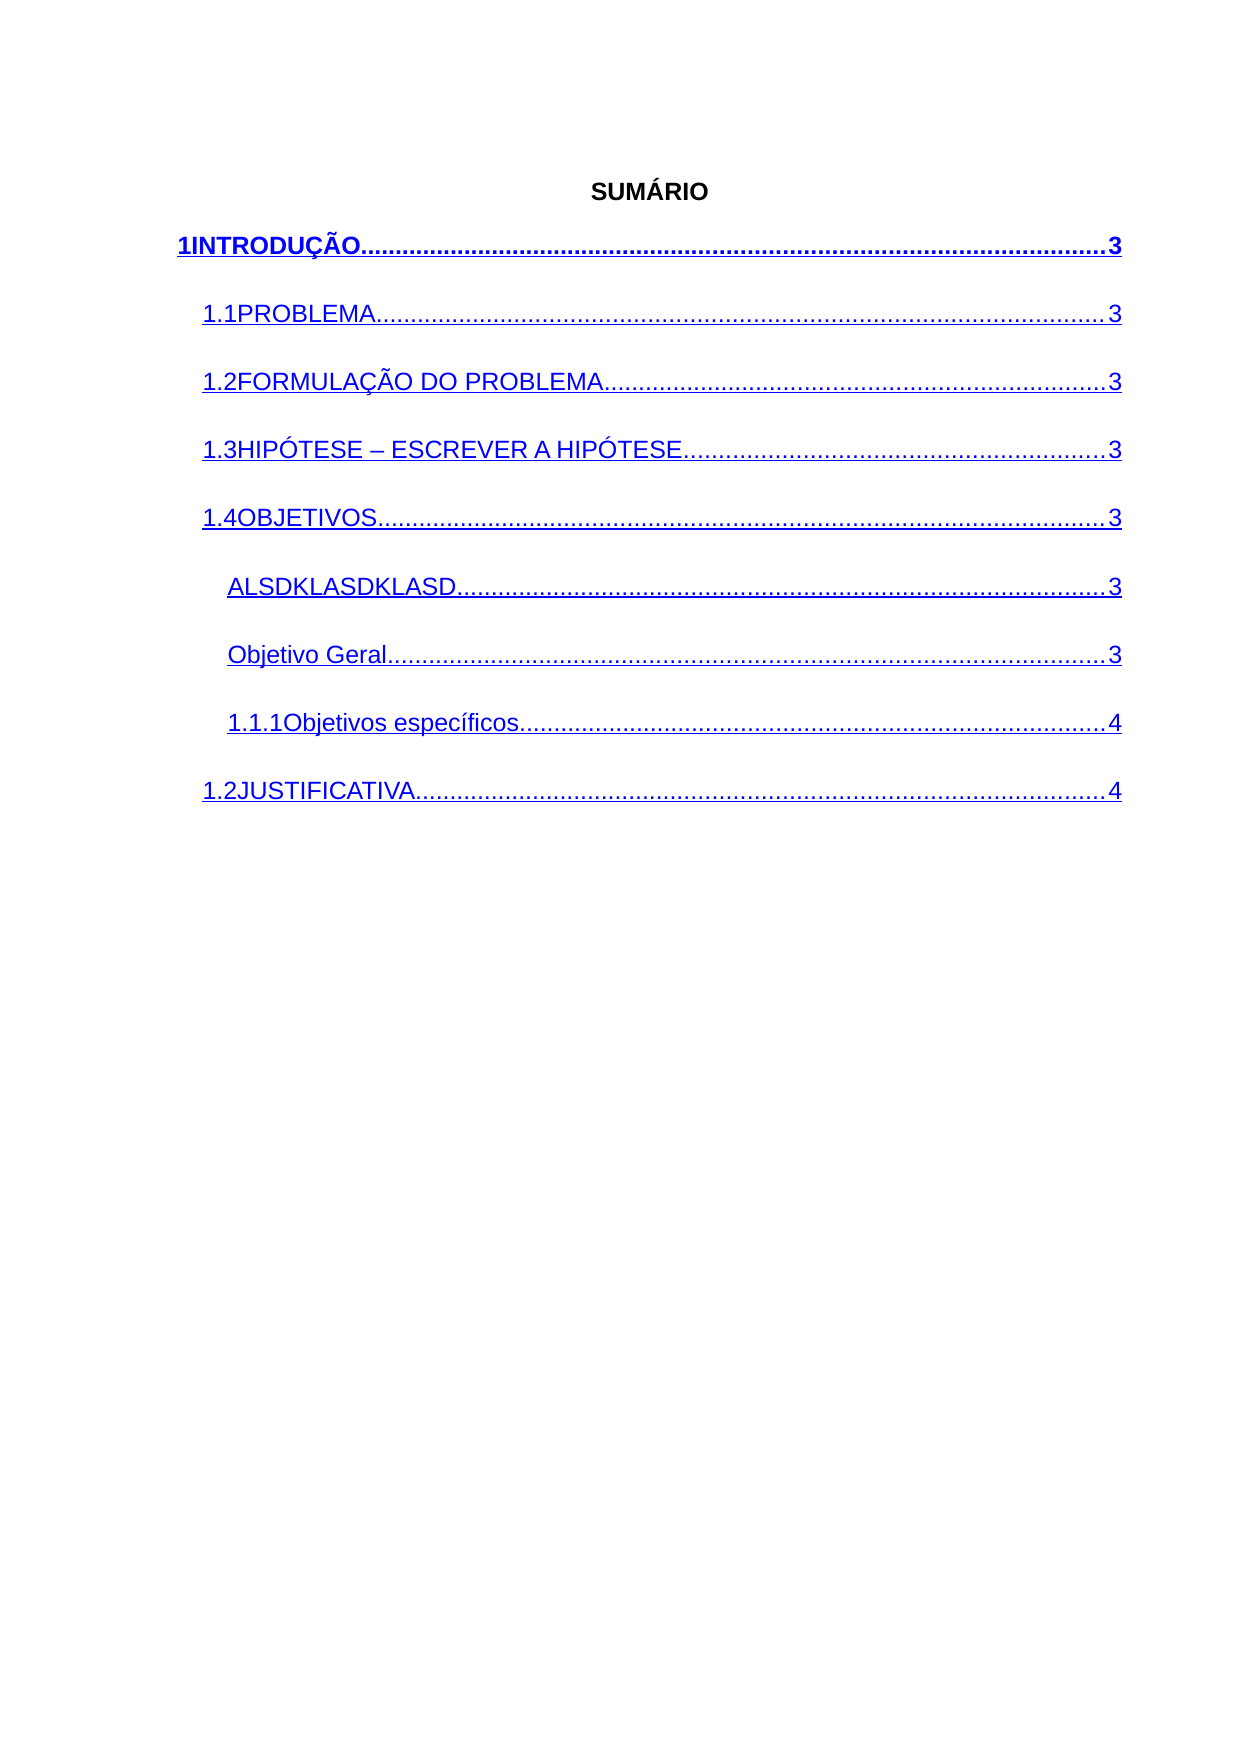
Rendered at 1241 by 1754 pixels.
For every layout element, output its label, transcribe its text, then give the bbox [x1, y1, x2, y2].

text 1.1PROBLEMA 3 [202, 299, 1122, 324]
text ALSDKLASDKLASD 3 [227, 572, 1122, 596]
text 1.1.1Objetivos específicos 4 [227, 708, 1122, 733]
text SUMÁRIO [177, 177, 1122, 206]
text 1.3HIPÓTESE – ESCREVER A HIPÓTESE 3 [202, 435, 1122, 460]
text Objetivo Geral 3 [227, 640, 1122, 665]
text 1.4OBJETIVOS 3 [202, 503, 1122, 528]
text 1.2FORMULAÇÃO DO PROBLEMA 3 [202, 367, 1122, 392]
text 1INTRODUÇÃO 3 [177, 231, 1122, 256]
text 1.2JUSTIFICATIVA 4 [202, 776, 1122, 801]
